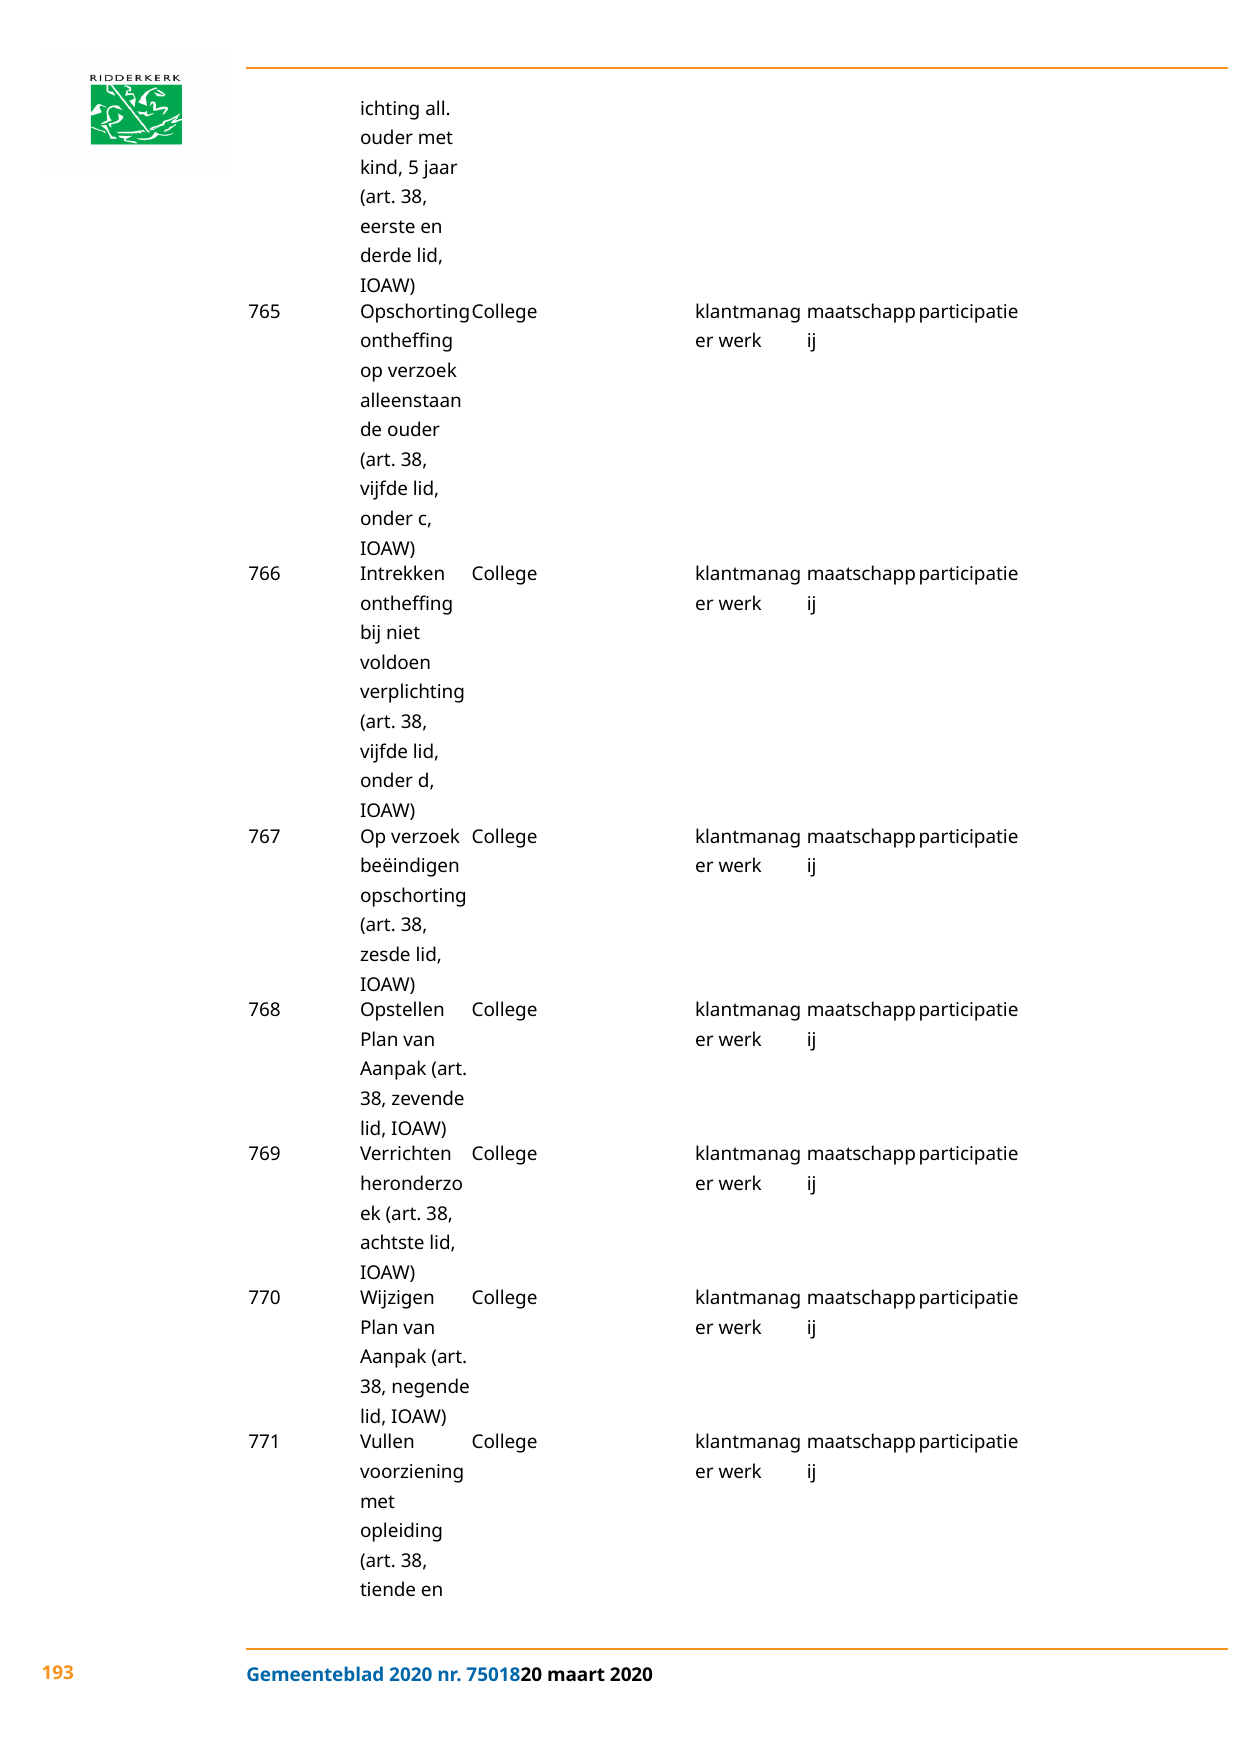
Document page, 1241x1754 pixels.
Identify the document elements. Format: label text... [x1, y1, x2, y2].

table_cell [583, 1141, 695, 1284]
table_cell maatschappij [807, 996, 918, 1141]
table_cell [918, 95, 1030, 298]
table_cell 770 [248, 1285, 360, 1429]
table_cell [583, 560, 695, 823]
table_cell [1030, 1141, 1152, 1284]
table_cell participatie [918, 823, 1030, 996]
table_cell [1030, 996, 1152, 1141]
table_cell participatie [918, 298, 1030, 560]
table_cell participatie [918, 1285, 1030, 1429]
table_cell College [471, 298, 583, 560]
table_cell maatschappij [807, 1141, 918, 1284]
table_cell College [471, 1141, 583, 1284]
table_cell [583, 95, 695, 298]
table_cell maatschappij [807, 823, 918, 996]
table_cell [471, 95, 583, 298]
table_cell [248, 95, 360, 298]
table_cell [583, 996, 695, 1141]
table_cell [1030, 95, 1152, 298]
table_cell [583, 823, 695, 996]
table_cell klantmanager werk [695, 823, 807, 996]
table_cell College [471, 560, 583, 823]
table_cell [1030, 560, 1152, 823]
table_cell Vullen voorziening met opleiding (art. 38, tiende en [360, 1429, 471, 1602]
table_cell College [471, 1285, 583, 1429]
table_cell Op verzoek beëindigen opschorting (art. 38, zesde lid, IOAW) [360, 823, 471, 996]
table_cell klantmanager werk [695, 996, 807, 1141]
table_cell Intrekken ontheffing bij niet voldoen verplichting (art. 38, vijfde lid, onder d, IOAW) [360, 560, 471, 823]
table_cell College [471, 823, 583, 996]
table_cell maatschappij [807, 1285, 918, 1429]
table_cell [1030, 823, 1152, 996]
picture [41, 47, 231, 172]
table_cell participatie [918, 1429, 1030, 1602]
table_cell klantmanager werk [695, 560, 807, 823]
table_cell klantmanager werk [695, 1141, 807, 1284]
table_cell [583, 298, 695, 560]
table_cell 766 [248, 560, 360, 823]
table_cell [695, 95, 807, 298]
table_cell Opschorting ontheffing op verzoek alleenstaande ouder (art. 38, vijfde lid, onder c, IOAW) [360, 298, 471, 560]
table_cell klantmanager werk [695, 1429, 807, 1602]
table_cell 768 [248, 996, 360, 1141]
table_cell maatschappij [807, 298, 918, 560]
table_cell participatie [918, 1141, 1030, 1284]
table_cell College [471, 996, 583, 1141]
table_cell klantmanager werk [695, 1285, 807, 1429]
table_cell College [471, 1429, 583, 1602]
table_cell participatie [918, 560, 1030, 823]
table_cell Opstellen Plan van Aanpak (art. 38, zevende lid, IOAW) [360, 996, 471, 1141]
table_cell 769 [248, 1141, 360, 1284]
table_cell [583, 1429, 695, 1602]
table_cell [807, 95, 918, 298]
table_cell maatschappij [807, 1429, 918, 1602]
table_cell Wijzigen Plan van Aanpak (art. 38, negende lid, IOAW) [360, 1285, 471, 1429]
table_cell 767 [248, 823, 360, 996]
table_cell ichting all. ouder met kind, 5 jaar (art. 38, eerste en derde lid, IOAW) [360, 95, 471, 298]
table_cell [1030, 1285, 1152, 1429]
table_cell [1030, 298, 1152, 560]
table_cell [1030, 1429, 1152, 1602]
table_cell Verrichten heronderzoek (art. 38, achtste lid, IOAW) [360, 1141, 471, 1284]
table_cell participatie [918, 996, 1030, 1141]
table_cell 771 [248, 1429, 360, 1602]
table_cell 765 [248, 298, 360, 560]
table_cell maatschappij [807, 560, 918, 823]
table_cell klantmanager werk [695, 298, 807, 560]
table_cell [583, 1285, 695, 1429]
